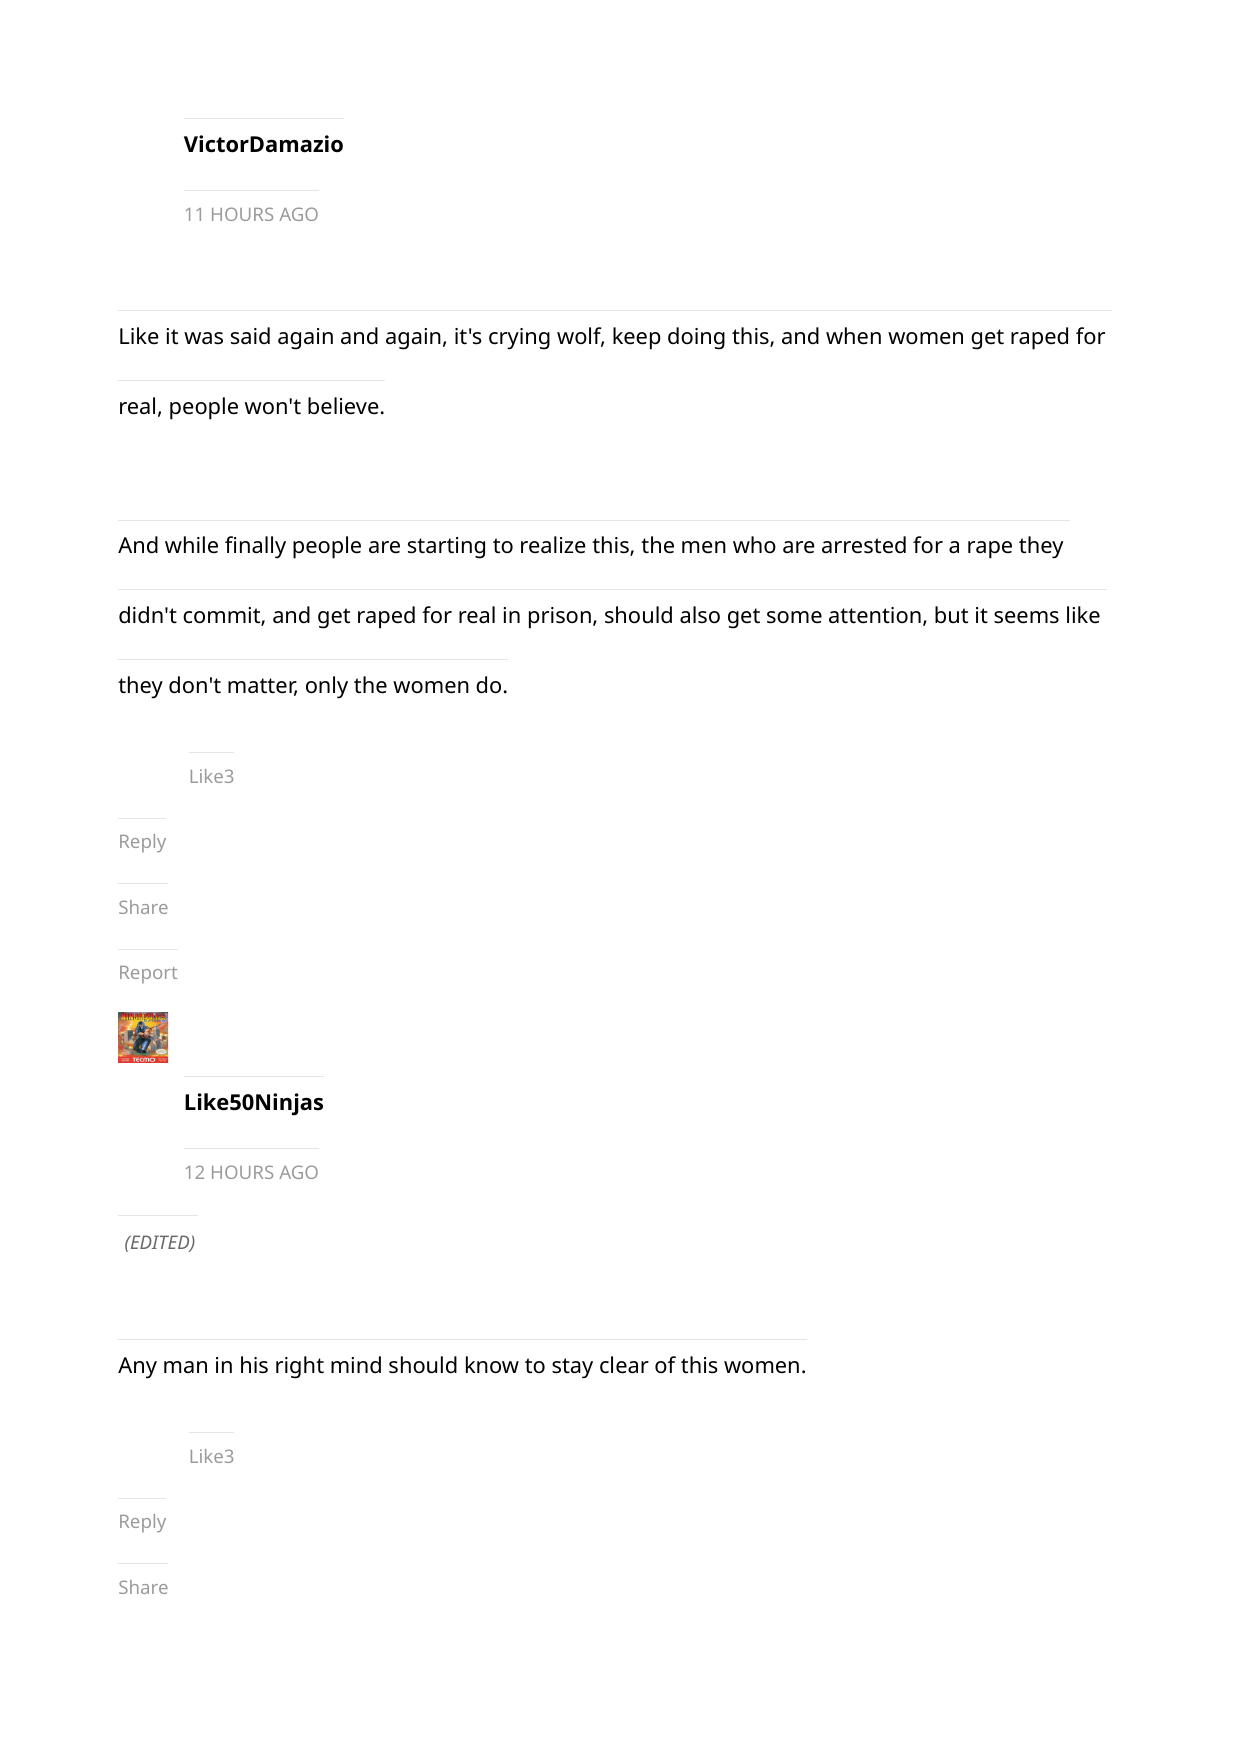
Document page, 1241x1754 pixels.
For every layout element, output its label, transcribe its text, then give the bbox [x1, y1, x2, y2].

text Like it was said again and again, it's crying wolf, keep doing this, and when women get raped for real, people won't believe. And while finally people are starting to realize this, the men who are arrested for a rape they didn't commit, and get raped for real in prison, should also get some attention, but it seems like they don't matter, only the women do. [118, 310, 1122, 700]
text 12 HOURS AGO [184, 1148, 1117, 1184]
text Like50Ninjas [184, 1076, 1114, 1117]
text Like3 [188, 752, 1122, 789]
text (EDITED) [118, 1215, 1122, 1255]
text Reply [118, 818, 1122, 854]
text Reply [118, 1497, 1122, 1534]
text Like3 [188, 1432, 1122, 1469]
text Report [118, 948, 1122, 985]
text Any man in his right mind should know to stay clear of this women. [118, 1339, 1122, 1380]
text Share [118, 883, 1122, 920]
text VictorDamazio [184, 118, 1114, 159]
picture [118, 1012, 169, 1063]
text Share [118, 1563, 1122, 1599]
text 11 HOURS AGO [184, 190, 1117, 227]
